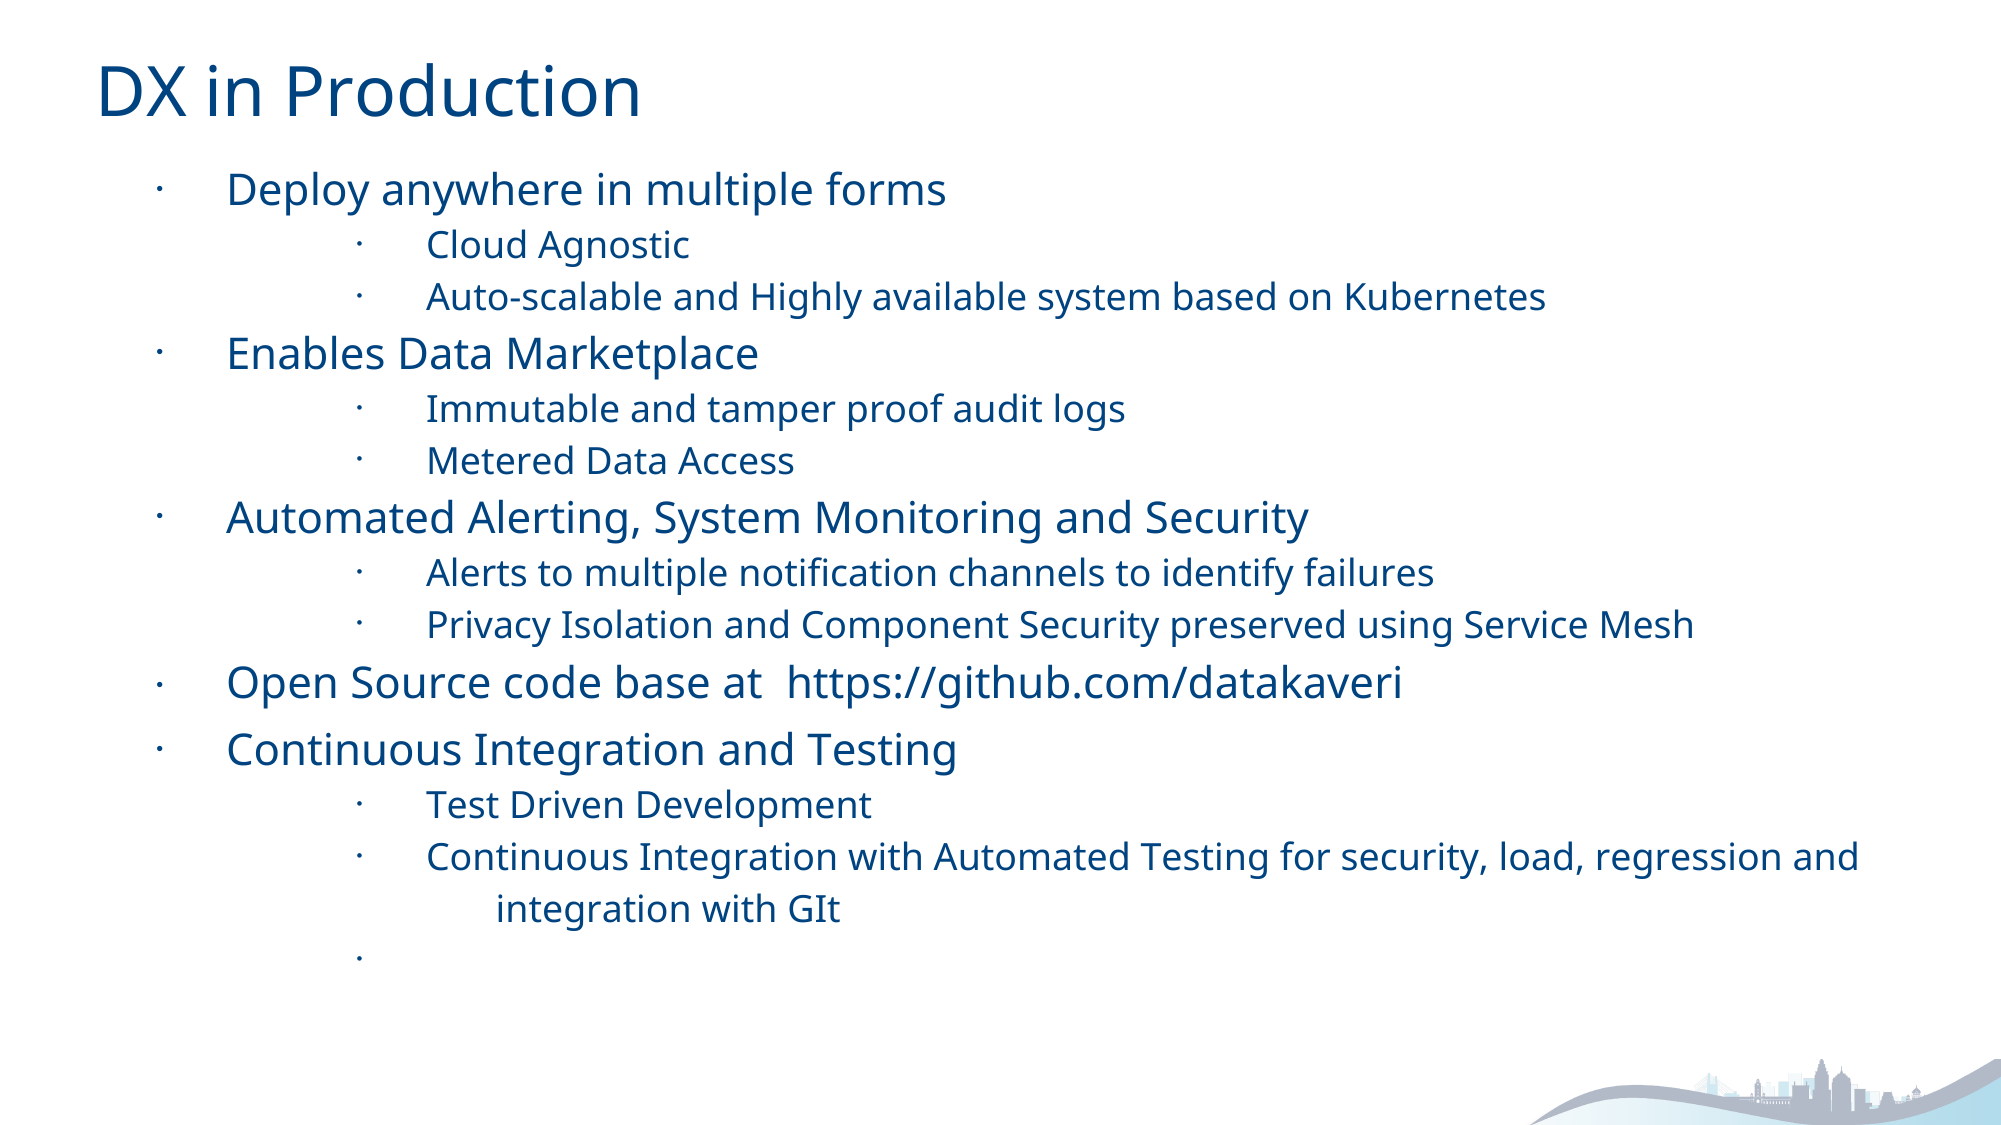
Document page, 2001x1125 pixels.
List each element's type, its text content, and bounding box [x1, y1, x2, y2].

list Deploy anywhere in multiple forms Cloud Agnostic Auto-scalable and Highly available system based on Kubernetes Enables Data Marketplace Immutable and tamper proof audit logs Metered Data Access Automated Alerting, System Monitoring and Security Alerts to multiple notification channels to identify failures Privacy Isolation and Component Security preserved using Service Mesh Open Source code base at https://github.com/datakaveri Continuous Integration and Testing Test Driven Development Continuous Integration with Automated Testing for security, load, regression and integration with GIt [75, 134, 1925, 1103]
title DX in Production [75, 26, 1925, 134]
